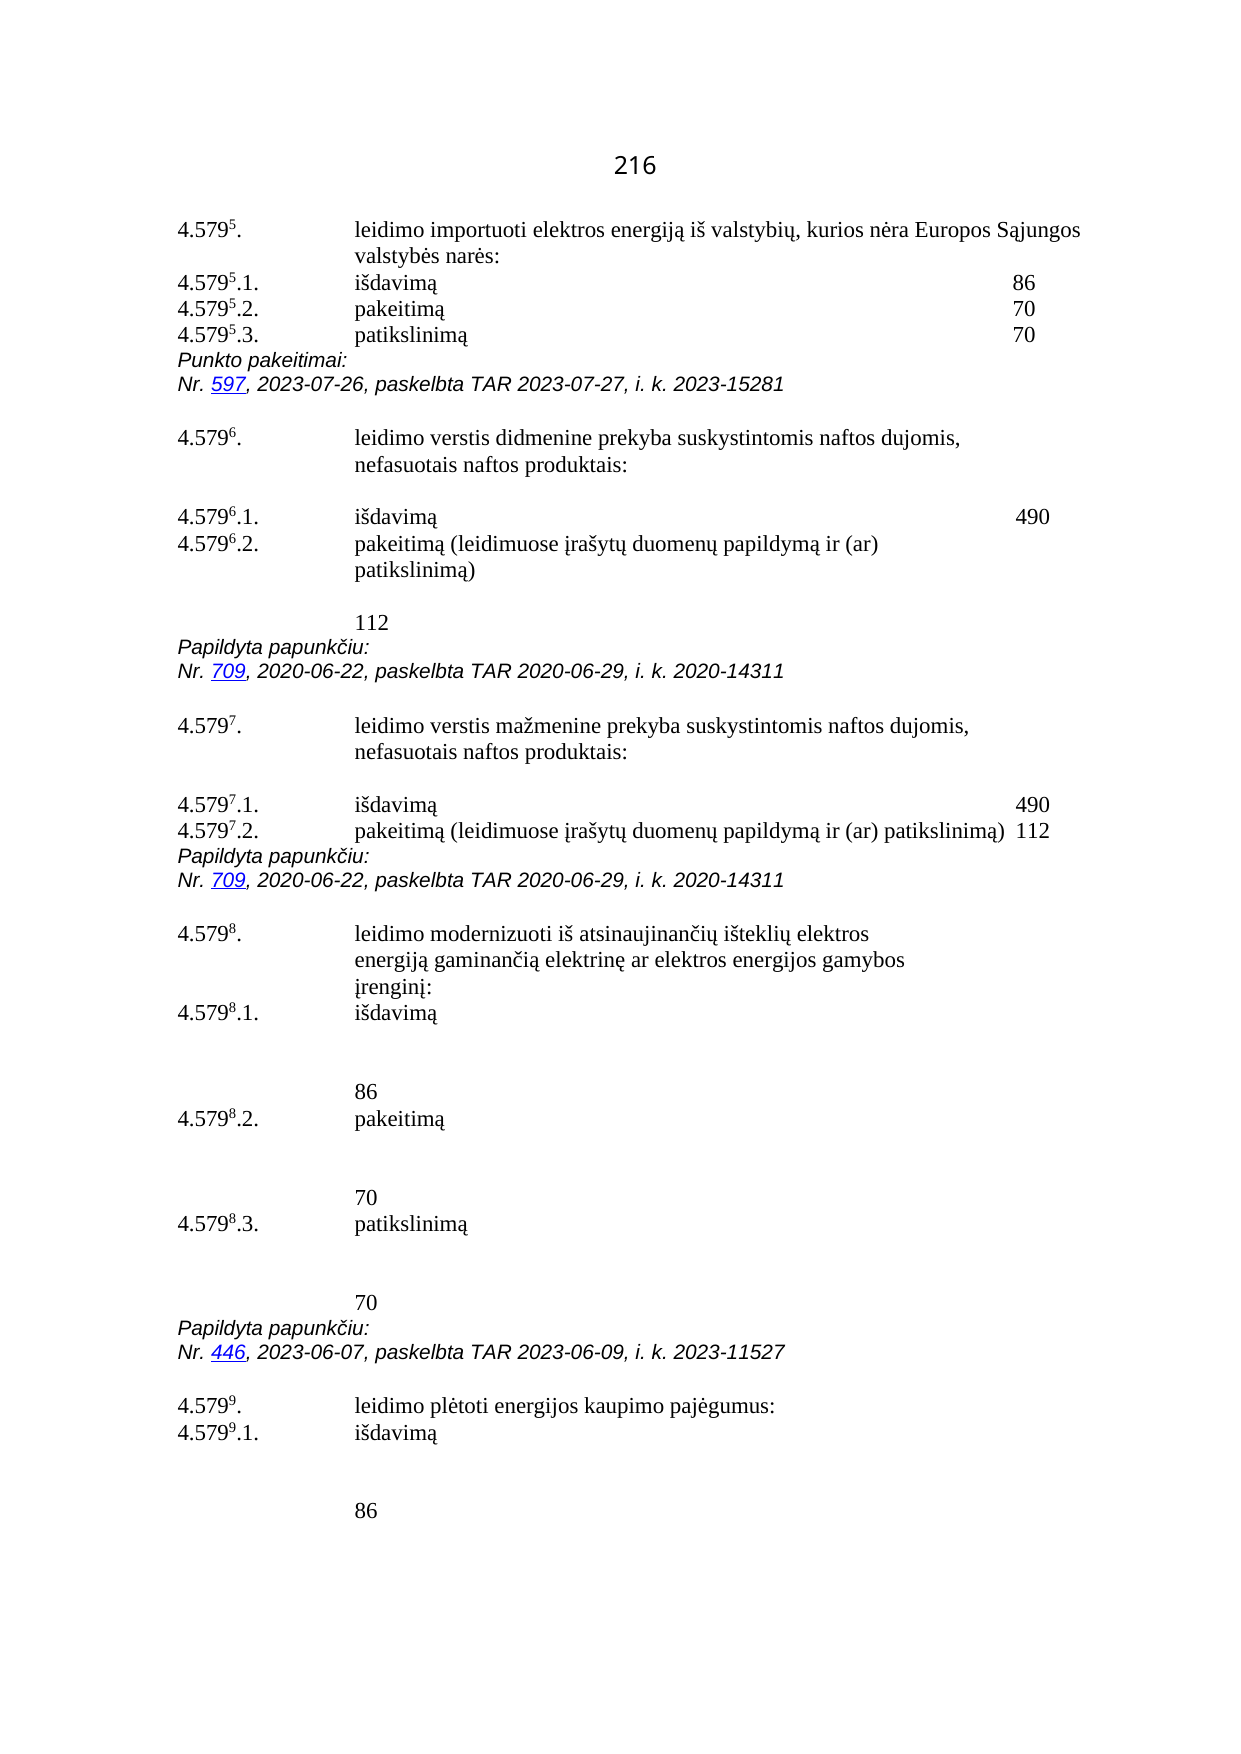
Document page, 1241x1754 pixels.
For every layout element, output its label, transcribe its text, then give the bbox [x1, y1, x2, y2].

text Nr. 597, 2023-07-26, paskelbta TAR 2023-07-27, i. k. 2023-15281 [177, 372, 1092, 396]
text 4.5799. leidimo plėtoti energijos kaupimo pajėgumus: [177, 1392, 945, 1418]
text 4.5797. leidimo verstis mažmenine prekyba suskystintomis naftos dujomis, nefasuotais naftos produktais: [177, 712, 1004, 791]
text 4.5798. leidimo modernizuoti iš atsinaujinančių išteklių elektros energiją gaminančią elektrinę ar elektros energijos gamybos įrenginį: [177, 920, 945, 999]
text 4.5795. leidimo importuoti elektros energiją iš valstybių, kurios nėra Europos Sąjungos valstybės narės: [177, 216, 1092, 268]
text 4.5798.3. patikslinimą 70 [177, 1210, 974, 1316]
text 4.5799.1. išdavimą 86 [177, 1418, 945, 1524]
text 4.5798.1. išdavimą 86 [177, 999, 945, 1105]
text Nr. 709, 2020-06-22, paskelbta TAR 2020-06-29, i. k. 2020-14311 [177, 659, 1092, 683]
text Punkto pakeitimai: [177, 348, 1092, 372]
text 4.5797.1. išdavimą 490 [177, 791, 1092, 817]
text 4.5795.1. išdavimą 86 [177, 268, 1092, 295]
text 4.5797.2. pakeitimą (leidimuose įrašytų duomenų papildymą ir (ar) patikslinimą) 112 [177, 817, 1092, 843]
text Nr. 446, 2023-06-07, paskelbta TAR 2023-06-09, i. k. 2023-11527 [177, 1339, 1092, 1363]
text Nr. 709, 2020-06-22, paskelbta TAR 2020-06-29, i. k. 2020-14311 [177, 867, 1092, 891]
text 4.5795.3. patikslinimą 70 [177, 321, 1092, 348]
text Papildyta papunkčiu: [177, 635, 1092, 659]
text 4.5798.2. pakeitimą 70 [177, 1105, 960, 1210]
text 4.5796.2. pakeitimą (leidimuose įrašytų duomenų papildymą ir (ar) patikslinimą) 112 [177, 530, 886, 635]
text 4.5796.1. išdavimą 490 [177, 503, 1092, 530]
text Papildyta papunkčiu: [177, 843, 1092, 867]
text Papildyta papunkčiu: [177, 1316, 1092, 1339]
text 4.5796. leidimo verstis didmenine prekyba suskystintomis naftos dujomis, nefasuotais naftos produktais: [177, 424, 1004, 503]
text 4.5795.2. pakeitimą 70 [177, 295, 1092, 321]
